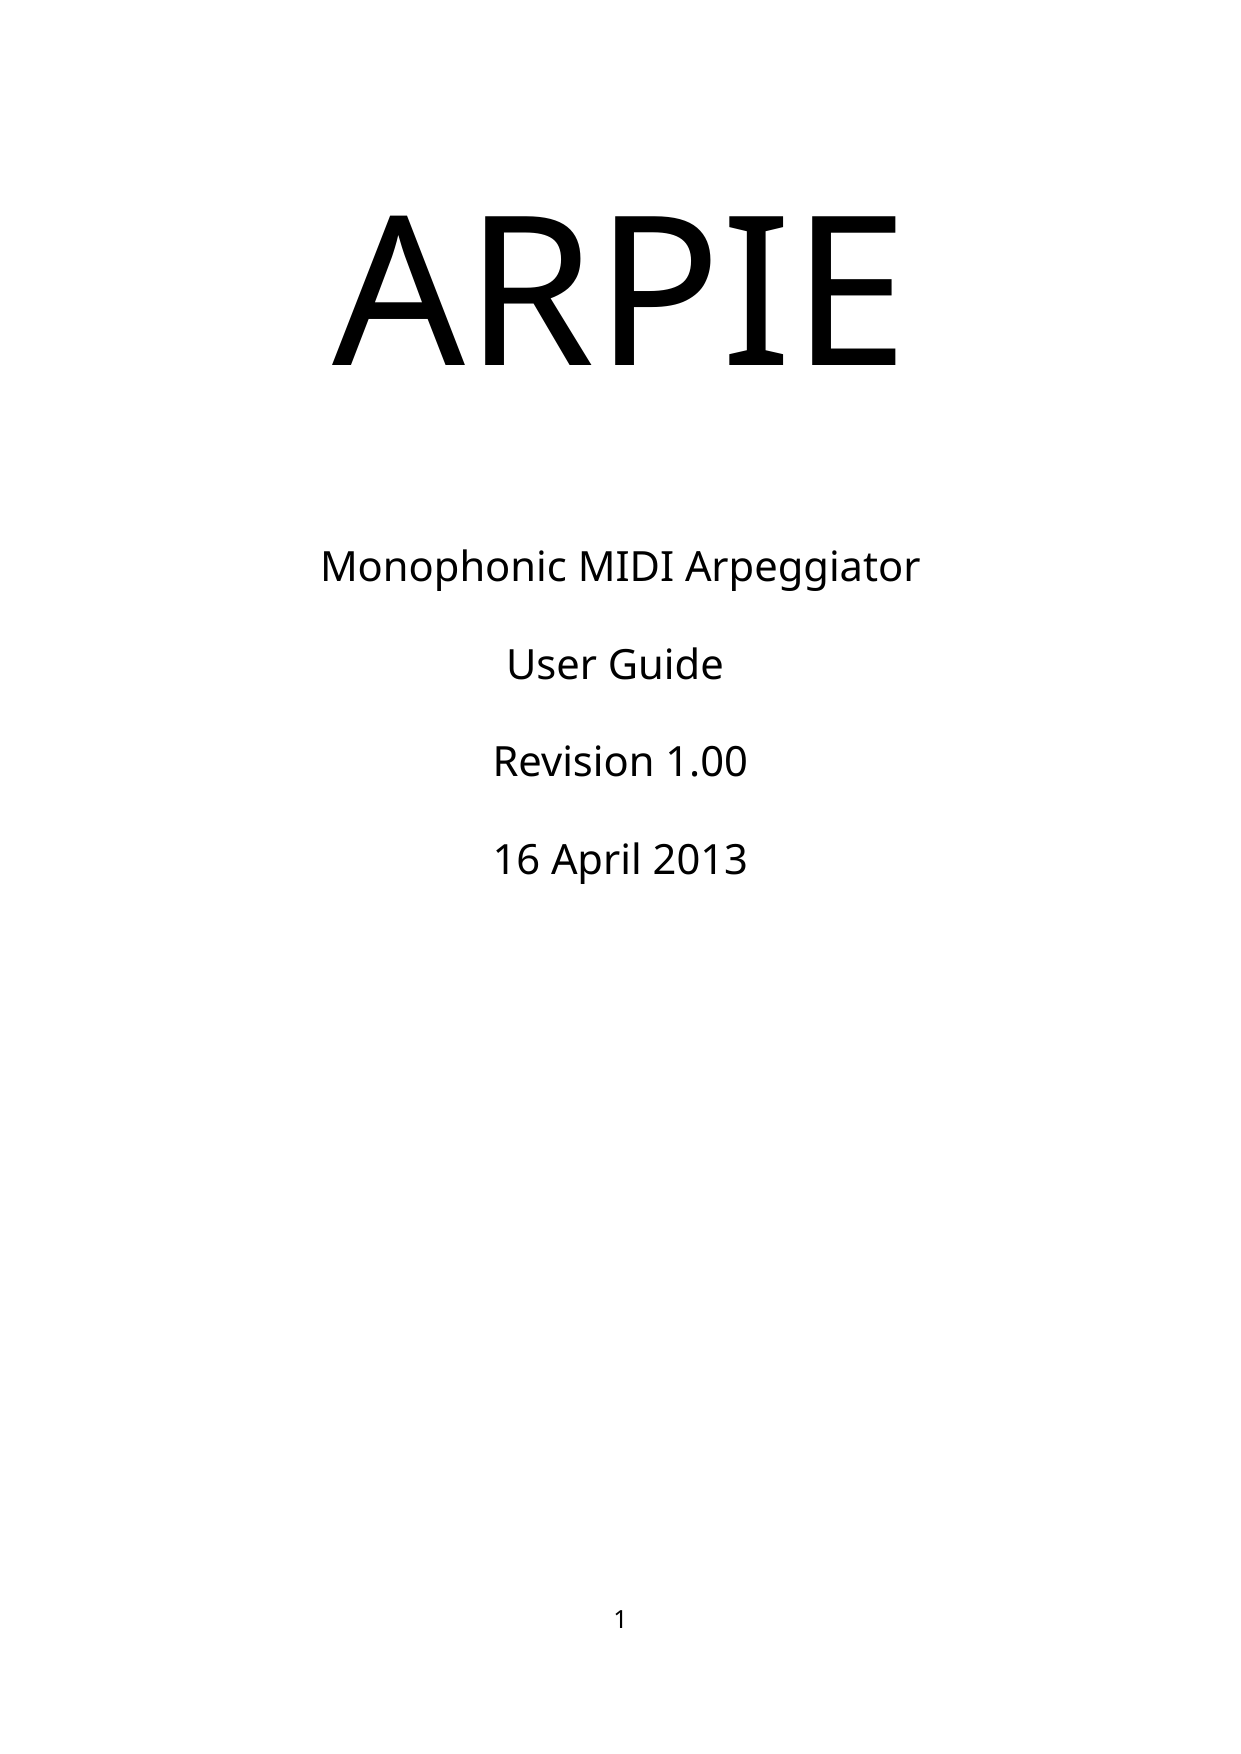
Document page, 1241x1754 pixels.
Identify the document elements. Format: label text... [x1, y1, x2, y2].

subtitle ARPIE [118, 143, 1122, 427]
text Revision 1.00 [118, 732, 1122, 789]
text 16 April 2013 [118, 830, 1122, 887]
text User Guide [118, 634, 1122, 691]
text Monophonic MIDI Arpeggiator [118, 537, 1122, 594]
